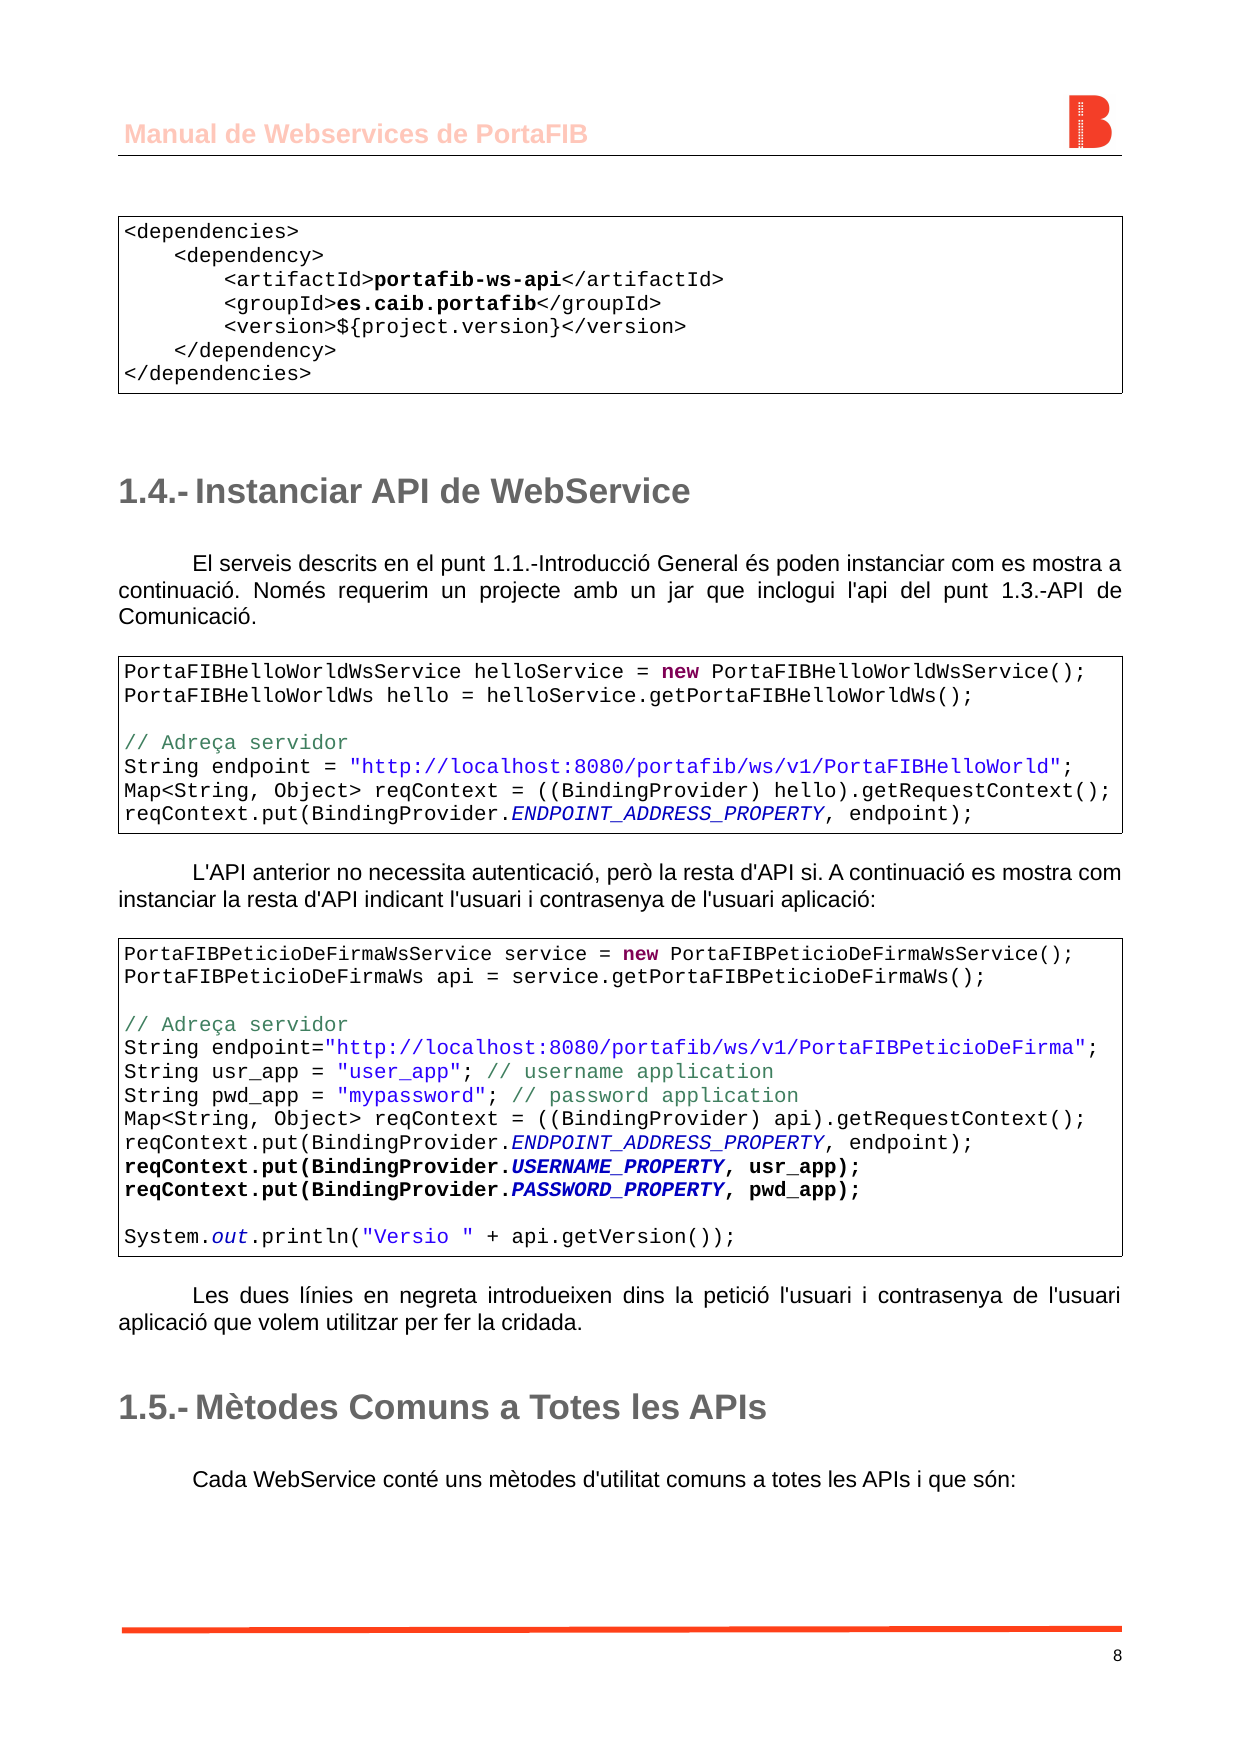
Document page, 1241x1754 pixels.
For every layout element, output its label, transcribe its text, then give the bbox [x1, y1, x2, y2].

text L'API anterior no necessita autenticació, però la resta d'API si. A continuació es mostra com instanciar la resta d'API indicant l'usuari i contrasenya de l'usuari aplicació: [118, 859, 1122, 912]
text Cada WebService conté uns mètodes d'utilitat comuns a totes les APIs i que són: [118, 1466, 1122, 1492]
text Les dues línies en negreta introdueixen dins la petició l'usuari i contrasenya de l'usuari aplicació que volem utilitzar per fer la cridada. [118, 1282, 1122, 1335]
table_header PortaFIBPeticioDeFirmaWsService service = new PortaFIBPeticioDeFirmaWsService(); PortaFIBPeticioDeFirmaWs api = service.getPortaFIBPeticioDeFirmaWs(); // Adreça servidor String endpoint="http://localhost:8080/portafib/ws/v1/PortaFIBPeticioDeFirma"; String usr_app = "user_app"; // username application String pwd_app = "mypassword"; // password application Map<String, Object> reqContext = ((BindingProvider) api).getRequestContext(); reqContext.put(BindingProvider.ENDPOINT_ADDRESS_PROPERTY, endpoint); reqContext.put(BindingProvider.USERNAME_PROPERTY, usr_app); reqContext.put(BindingProvider.PASSWORD_PROPERTY, pwd_app); System.out.println("Versio " + api.getVersion()); [119, 939, 1122, 1256]
subtitle Instanciar API de WebService [118, 471, 1122, 511]
table_header <dependencies> <dependency> <artifactId>portafib-ws-api</artifactId> <groupId>es.caib.portafib</groupId> <version>${project.version}</version> </dependency> </dependencies> [119, 217, 1122, 393]
picture [1063, 94, 1117, 150]
table_header PortaFIBHelloWorldWsService helloService = new PortaFIBHelloWorldWsService(); PortaFIBHelloWorldWs hello = helloService.getPortaFIBHelloWorldWs(); // Adreça servidor String endpoint = "http://localhost:8080/portafib/ws/v1/PortaFIBHelloWorld"; Map<String, Object> reqContext = ((BindingProvider) hello).getRequestContext(); reqContext.put(BindingProvider.ENDPOINT_ADDRESS_PROPERTY, endpoint); [119, 657, 1122, 833]
subtitle Mètodes Comuns a Totes les APIs [118, 1386, 1122, 1427]
text El serveis descrits en el punt 1.1.-Introducció General és poden instanciar com es mostra a continuació. Només requerim un projecte amb un jar que inclogui l'api del punt 1.3.-API de Comunicació. [118, 550, 1122, 629]
